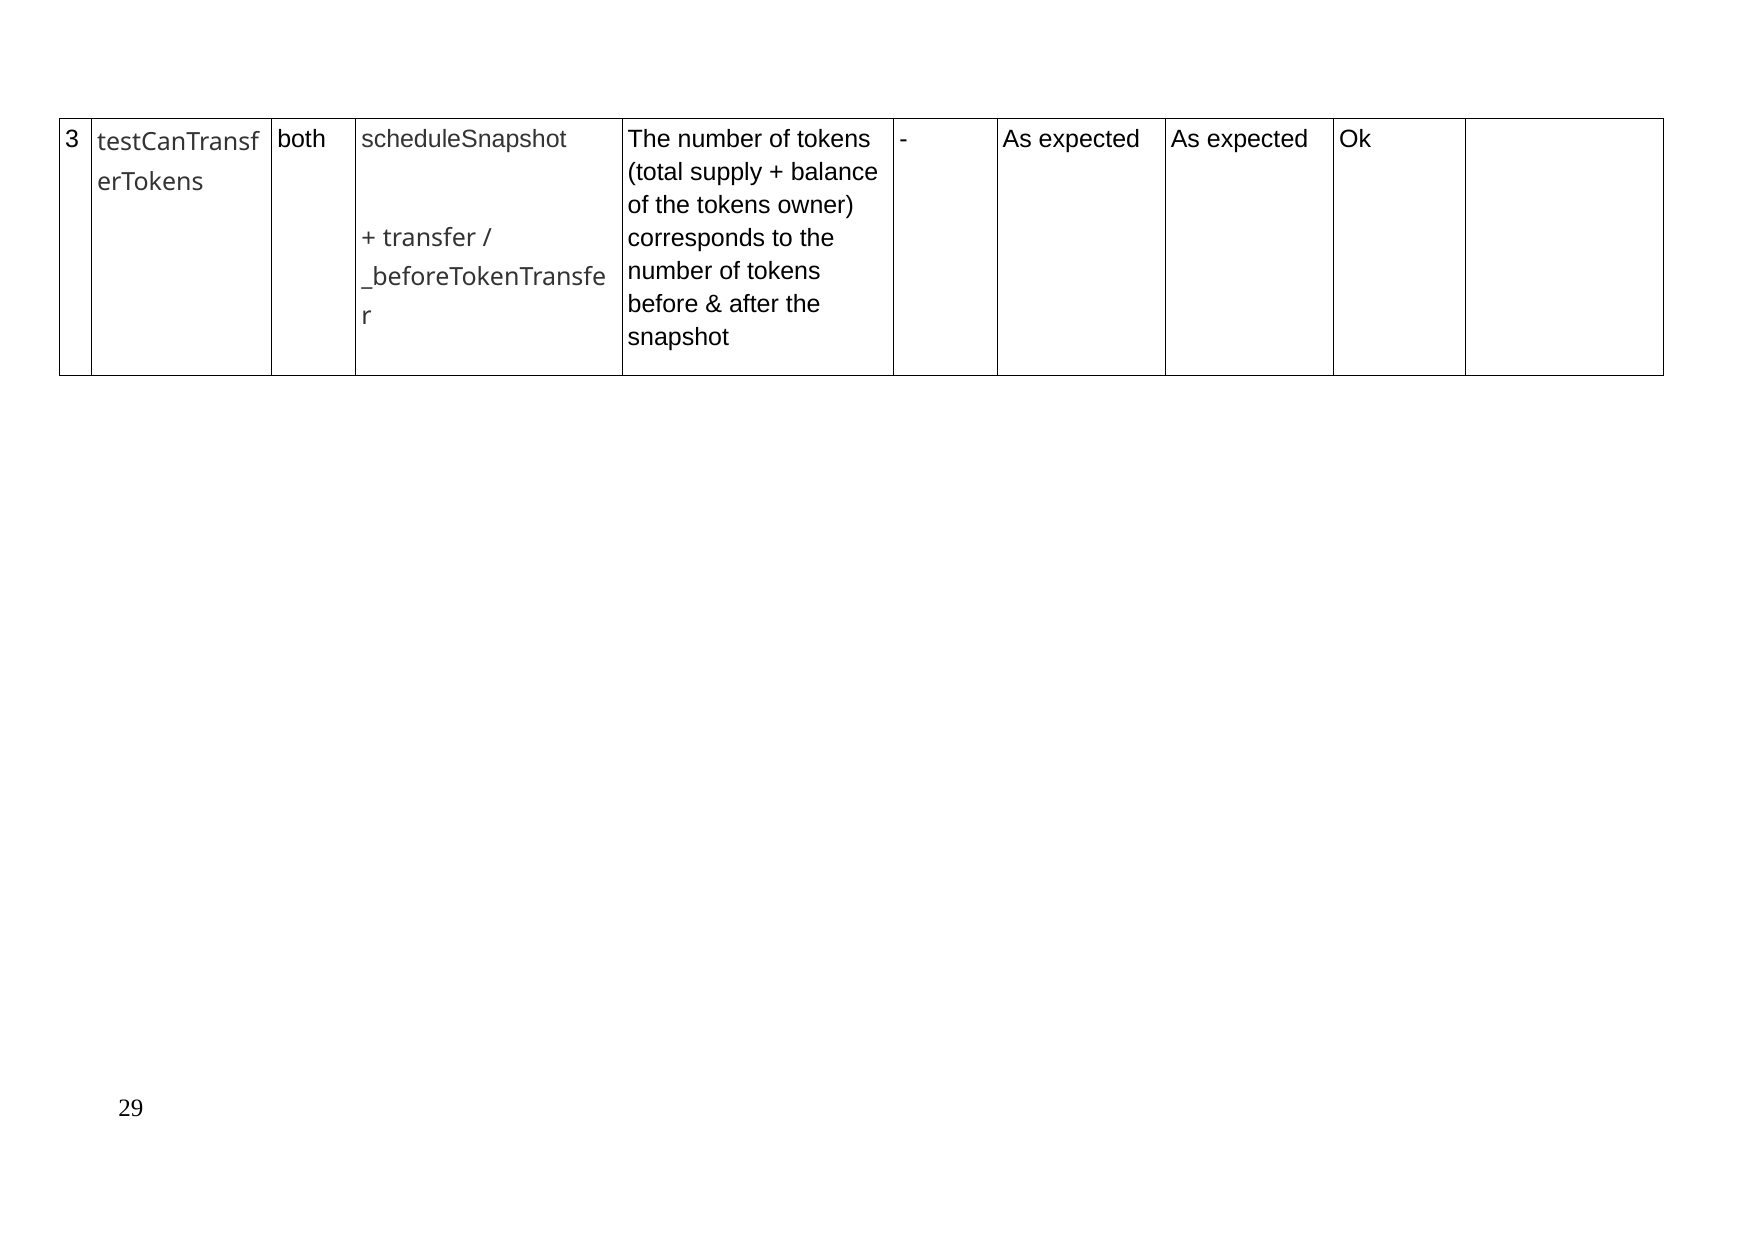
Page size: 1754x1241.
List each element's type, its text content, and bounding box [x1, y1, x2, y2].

table_cell The number of tokens (total supply + balance of the tokens owner) corresponds to the number of tokens before & after the snapshot [623, 119, 893, 375]
table_cell scheduleSnapshot + transfer / _beforeTokenTransfer [356, 119, 622, 375]
table_cell [1466, 119, 1663, 375]
table_cell As expected [1166, 119, 1333, 375]
table_cell - [894, 119, 997, 375]
table_cell As expected [998, 119, 1165, 375]
table_cell Ok [1334, 119, 1465, 375]
table_cell testCanTransferTokens [92, 119, 271, 375]
table_cell both [272, 119, 355, 375]
table_cell 3 [60, 119, 91, 375]
